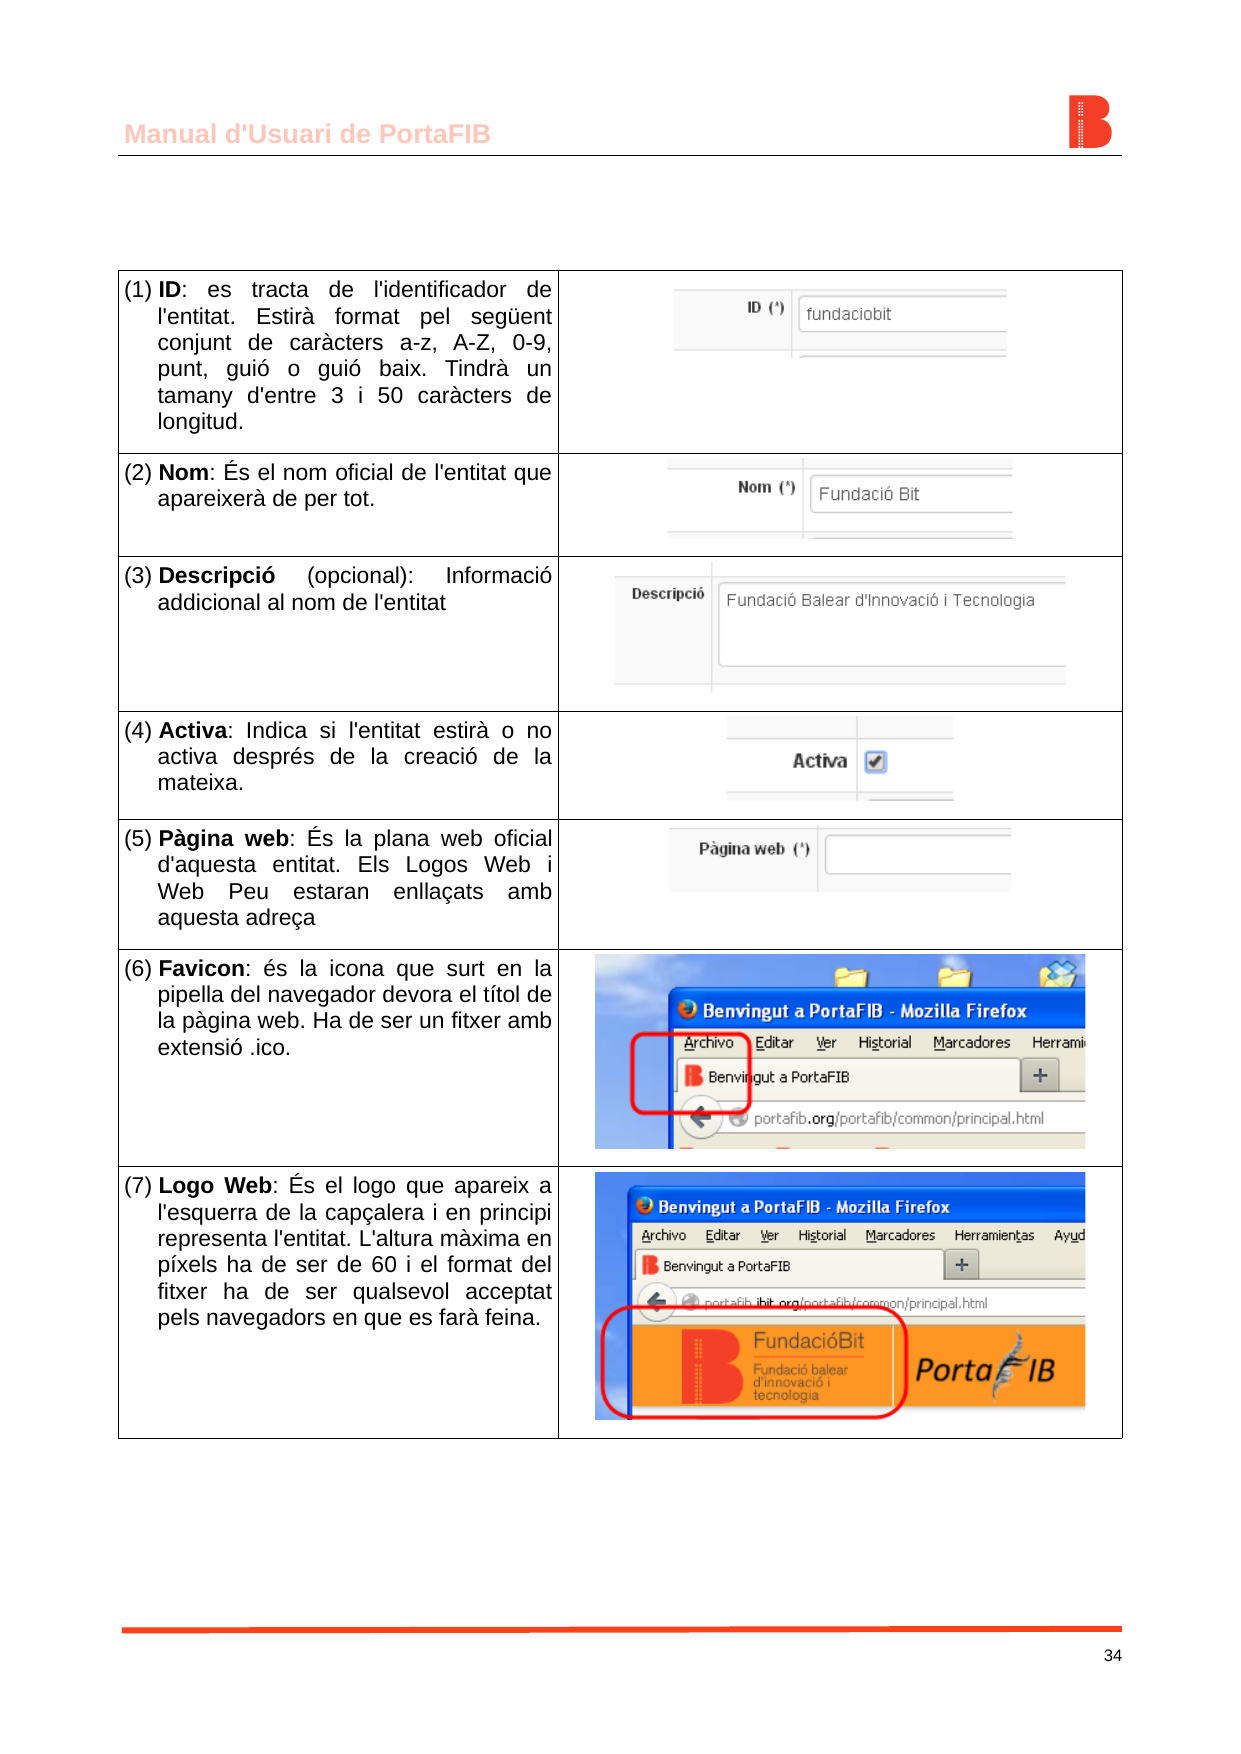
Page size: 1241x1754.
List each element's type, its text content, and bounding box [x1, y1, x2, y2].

table_cell Nom: És el nom oficial de l'entitat que apareixerà de per tot. [119, 454, 558, 556]
table_cell [559, 454, 1122, 556]
picture [595, 954, 1086, 1149]
table_cell Favicon: és la icona que surt en la pipella del navegador devora el títol de la pàgina web. Ha de ser un fitxer amb extensió .ico. [119, 950, 558, 1166]
table_header [559, 271, 1122, 453]
picture [673, 276, 1007, 358]
table_cell Pàgina web: És la plana web oficial d'aquesta entitat. Els Logos Web i Web Peu estaran enllaçats amb aquesta adreça [119, 820, 558, 949]
picture [1063, 94, 1117, 150]
table_header [559, 712, 1122, 819]
table_cell [559, 950, 1122, 1166]
picture [667, 458, 1013, 539]
table_cell [559, 820, 1122, 949]
picture [595, 1172, 1086, 1420]
table_cell [559, 557, 1122, 711]
table_cell Descripció (opcional): Informació addicional al nom de l'entitat [119, 557, 558, 711]
table_cell [559, 1167, 1122, 1437]
picture [614, 562, 1066, 693]
picture [669, 825, 1011, 892]
table_cell Logo Web: És el logo que apareix a l'esquerra de la capçalera i en principi representa l'entitat. L'altura màxima en píxels ha de ser de 60 i el format del fitxer ha de ser qualsevol acceptat pels navegadors en que es farà feina. [119, 1167, 558, 1437]
picture [726, 716, 954, 801]
table_header ID: es tracta de l'identificador de l'entitat. Estirà format pel següent conjunt de caràcters a-z, A-Z, 0-9, punt, guió o guió baix. Tindrà un tamany d'entre 3 i 50 caràcters de longitud. [119, 271, 558, 453]
table_header Activa: Indica si l'entitat estirà o no activa després de la creació de la mateixa. [119, 712, 558, 819]
